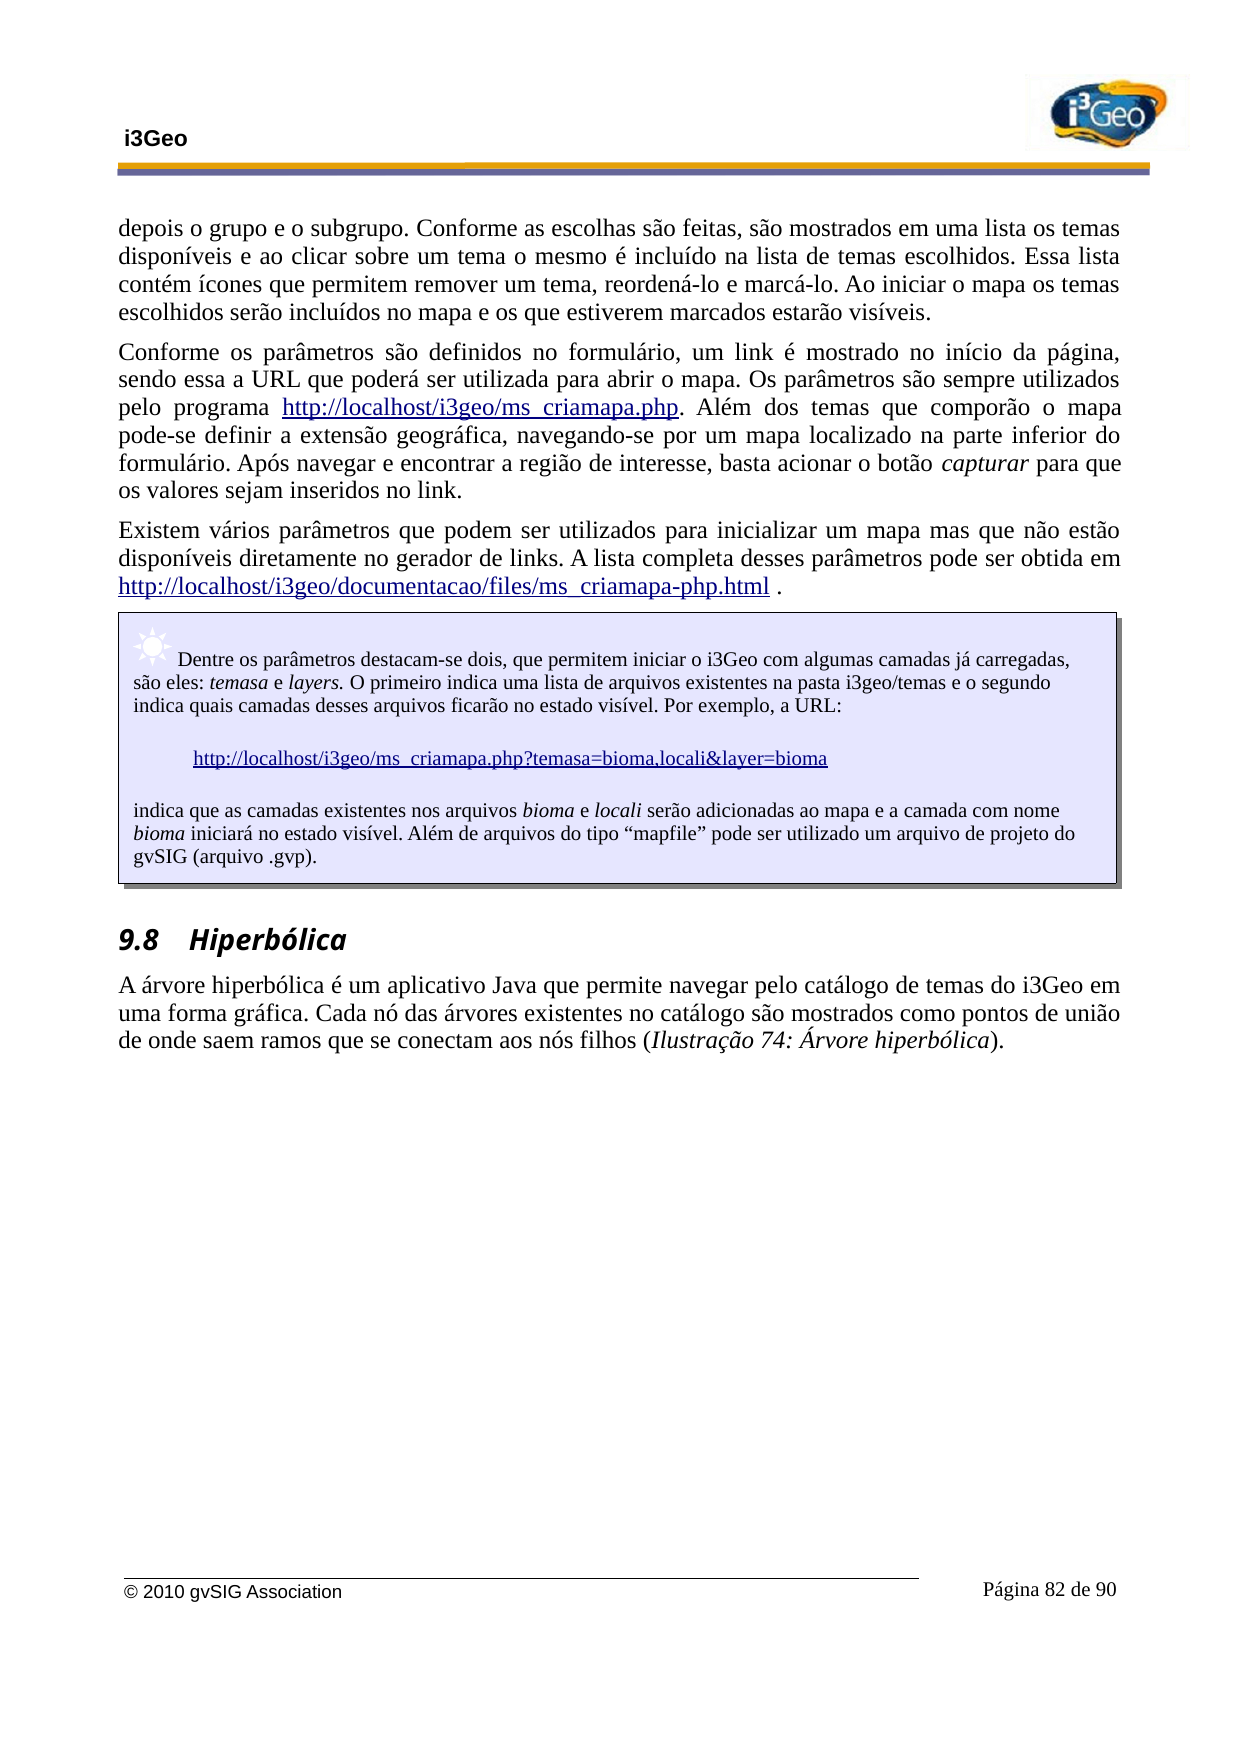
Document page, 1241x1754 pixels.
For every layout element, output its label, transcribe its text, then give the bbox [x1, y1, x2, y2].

subtitle Hiperbólica [118, 919, 1122, 958]
picture [138, 627, 167, 661]
picture [1025, 74, 1191, 151]
picture [164, 643, 173, 650]
picture [133, 643, 141, 650]
text indica que as camadas existentes nos arquivos bioma e locali serão adicionadas ao mapa e a camada com nome bioma iniciará no estado visível. Além de arquivos do tipo “mapfile” pode ser utilizado um arquivo de projeto do gvSIG (arquivo .gvp). [119, 784, 1116, 883]
text depois o grupo e o subgrupo. Conforme as escolhas são feitas, são mostrados em uma lista os temas disponíveis e ao clicar sobre um tema o mesmo é incluído na lista de temas escolhidos. Essa lista contém ícones que permitem remover um tema, reordená-lo e marcá-lo. Ao iniciar o mapa os temas escolhidos serão incluídos no mapa e os que estiverem marcados estarão visíveis. [118, 214, 1122, 325]
text A árvore hiperbólica é um aplicativo Java que permite navegar pelo catálogo de temas do i3Geo em uma forma gráfica. Cada nó das árvores existentes no catálogo são mostrados como pontos de união de onde saem ramos que se conectam aos nós filhos (Ilustração 74: Árvore hiperbólica). [118, 971, 1122, 1054]
text Conforme os parâmetros são definidos no formulário, um link é mostrado no início da página, sendo essa a URL que poderá ser utilizada para abrir o mapa. Os parâmetros são sempre utilizados pelo programa http://localhost/i3geo/ms_criamapa.php. Além dos temas que comporão o mapa pode-se definir a extensão geográfica, navegando-se por um mapa localizado na parte inferior do formulário. Após navegar e encontrar a região de interesse, basta acionar o botão capturar para que os valores sejam inseridos no link. [118, 338, 1122, 504]
text http://localhost/i3geo/ms_criamapa.php?temasa=bioma,locali&layer=bioma [119, 732, 1116, 769]
text Existem vários parâmetros que podem ser utilizados para inicializar um mapa mas que não estão disponíveis diretamente no gerador de links. A lista completa desses parâmetros pode ser obtida em http://localhost/i3geo/documentacao/files/ms_criamapa-php.html . [118, 517, 1122, 600]
picture [149, 658, 156, 667]
text Dentre os parâmetros destacam-se dois, que permitem iniciar o i3Geo com algumas camadas já carregadas, são eles: temasa e layers. O primeiro indica uma lista de arquivos existentes na pasta i3geo/temas e o segundo indica quais camadas desses arquivos ficarão no estado visível. Por exemplo, a URL: [119, 613, 1116, 717]
